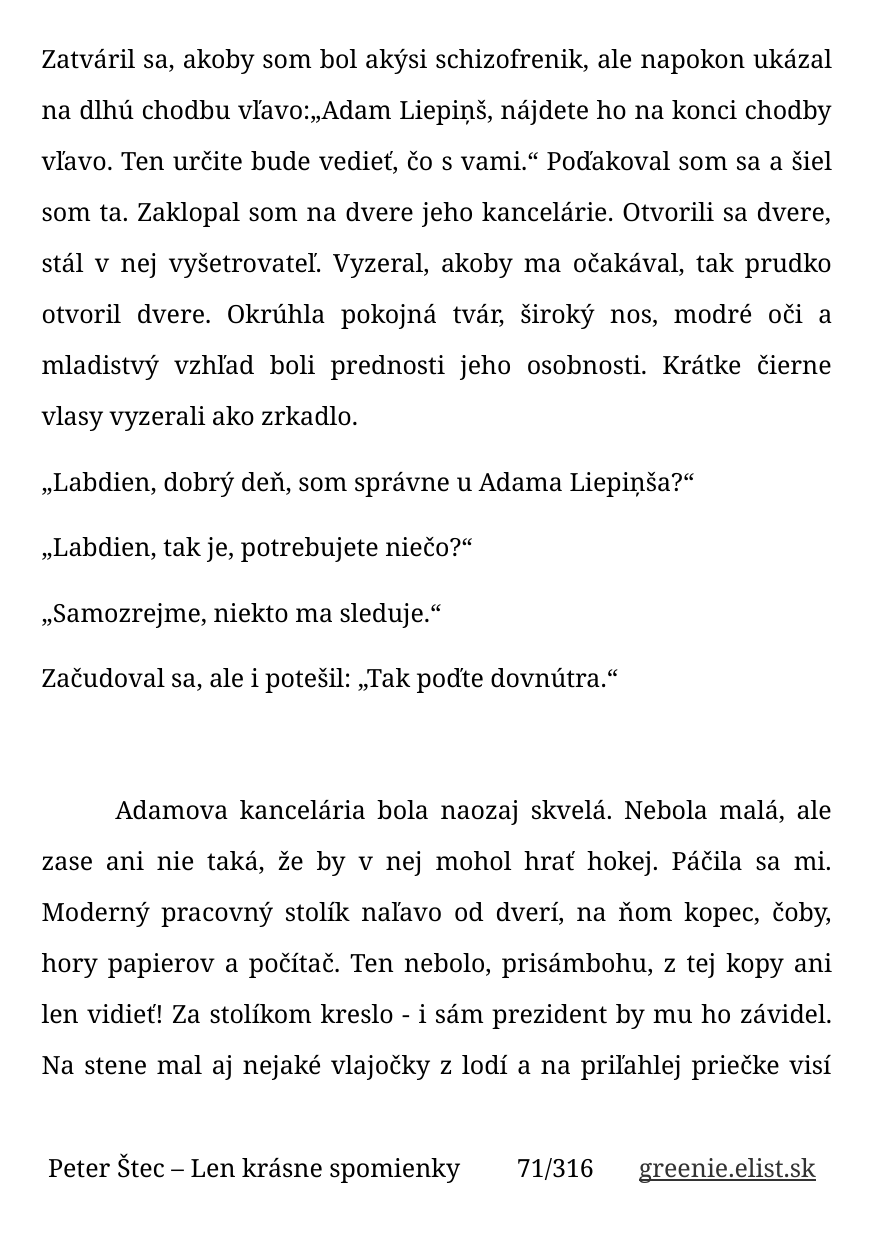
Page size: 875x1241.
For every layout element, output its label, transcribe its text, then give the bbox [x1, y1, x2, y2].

text Začudoval sa, ale i potešil: „Tak poďte dovnútra.“ [41, 661, 833, 695]
text „Samozrejme, niekto ma sleduje.“ [41, 596, 833, 629]
text „Labdien, tak je, potrebujete niečo?“ [41, 530, 833, 564]
text Adamova kancelária bola naozaj skvelá. Nebola malá, ale zase ani nie taká, že by v nej mohol hrať hokej. Páčila sa mi. Moderný pracovný stolík naľavo od dverí, na ňom kopec, čoby, hory papierov a počítač. Ten nebolo, prisámbohu, z tej kopy ani len vidieť! Za stolíkom kreslo - i sám prezident by mu ho závidel. Na stene mal aj nejaké vlajočky z lodí a na priľahlej priečke visí [41, 792, 833, 1082]
text Zatváril sa, akoby som bol akýsi schizofrenik, ale napokon ukázal na dlhú chodbu vľavo:„Adam Liepiņš, nájdete ho na konci chodby vľavo. Ten určite bude vedieť, čo s vami.“ Poďakoval som sa a šiel som ta. Zaklopal som na dvere jeho kancelárie. Otvorili sa dvere, stál v nej vyšetrovateľ. Vyzeral, akoby ma očakával, tak prudko otvoril dvere. Okrúhla pokojná tvár, široký nos, modré oči a mladistvý vzhľad boli prednosti jeho osobnosti. Krátke čierne vlasy vyzerali ako zrkadlo. [41, 41, 833, 433]
text „Labdien, dobrý deň, som správne u Adama Liepiņša?“ [41, 464, 833, 498]
